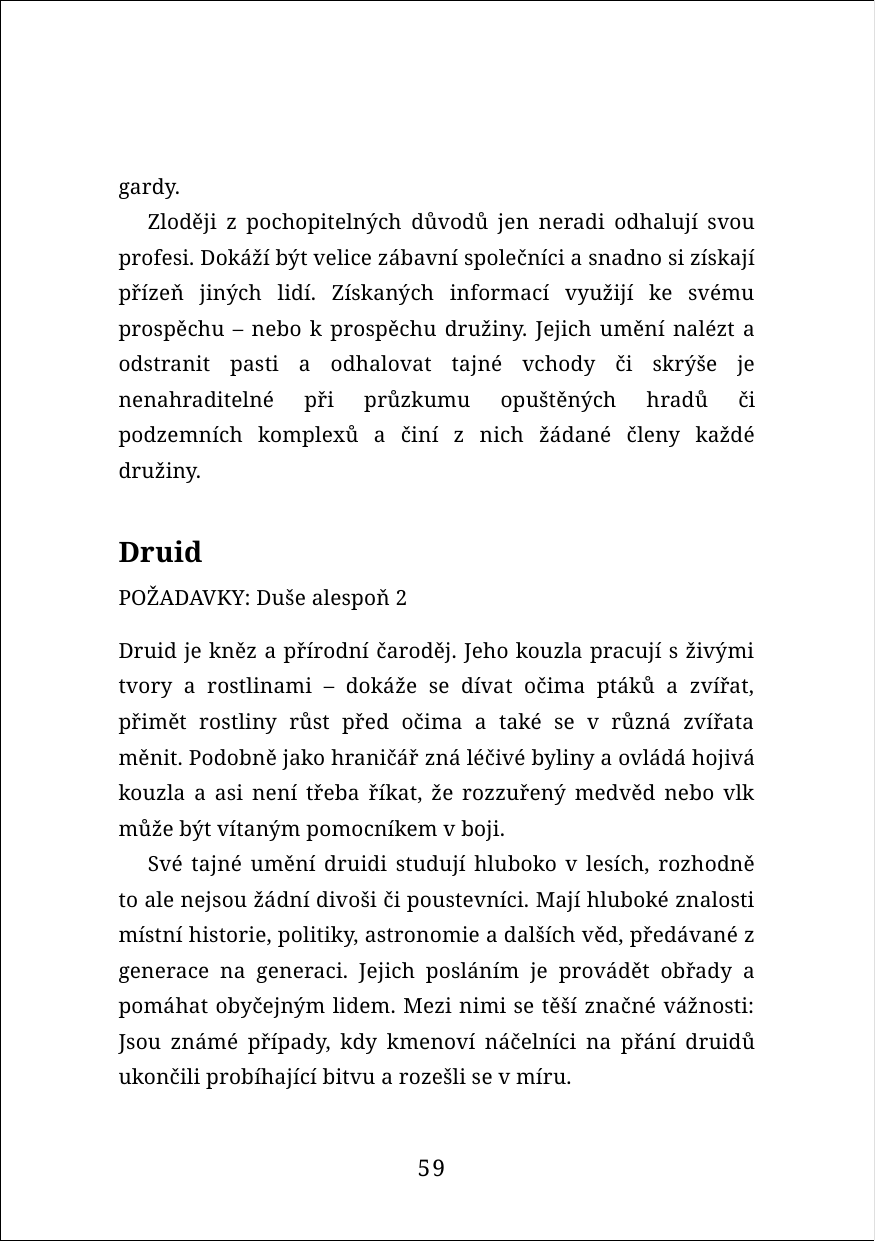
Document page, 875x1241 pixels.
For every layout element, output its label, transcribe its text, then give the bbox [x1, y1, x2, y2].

text POŽADAVKY: Duše alespoň 2 [118, 583, 756, 611]
text Druid je kněz a přírodní čaroděj. Jeho kouzla pracují s živými tvory a rostlinami – dokáže se dívat očima ptáků a zvířat, přimět rostliny růst před očima a také se v různá zvířata měnit. Podobně jako hraničář zná léčivé byliny a ovládá hojivá kouzla a asi není třeba říkat, že rozzuřený medvěd nebo vlk může být vítaným pomocníkem v boji. Své tajné umění druidi studují hluboko v lesích, rozhodně to ale nejsou žádní divoši či poustevníci. Mají hluboké znalosti místní historie, politiky, astronomie a dalších věd, předávané z generace na generaci. Jejich posláním je provádět obřady a pomáhat obyčejným lidem. Mezi nimi se těší značné vážnosti: Jsou známé případy, kdy kmenoví náčelníci na přání druidů ukončili probíhající bitvu a rozešli se v míru. [118, 636, 756, 1091]
subtitle Druid [118, 533, 756, 571]
text gardy. Zloději z pochopitelných důvodů jen neradi odhalují svou profesi. Dokáží být velice zábavní společníci a snadno si získají přízeň jiných lidí. Získaných informací využijí ke svému prospěchu – nebo k prospěchu družiny. Jejich umění nalézt a odstranit pasti a odhalovat tajné vchody či skrýše je nenahraditelné při průzkumu opuštěných hradů či podzemních komplexů a činí z nich žádané členy každé družiny. [118, 172, 756, 484]
